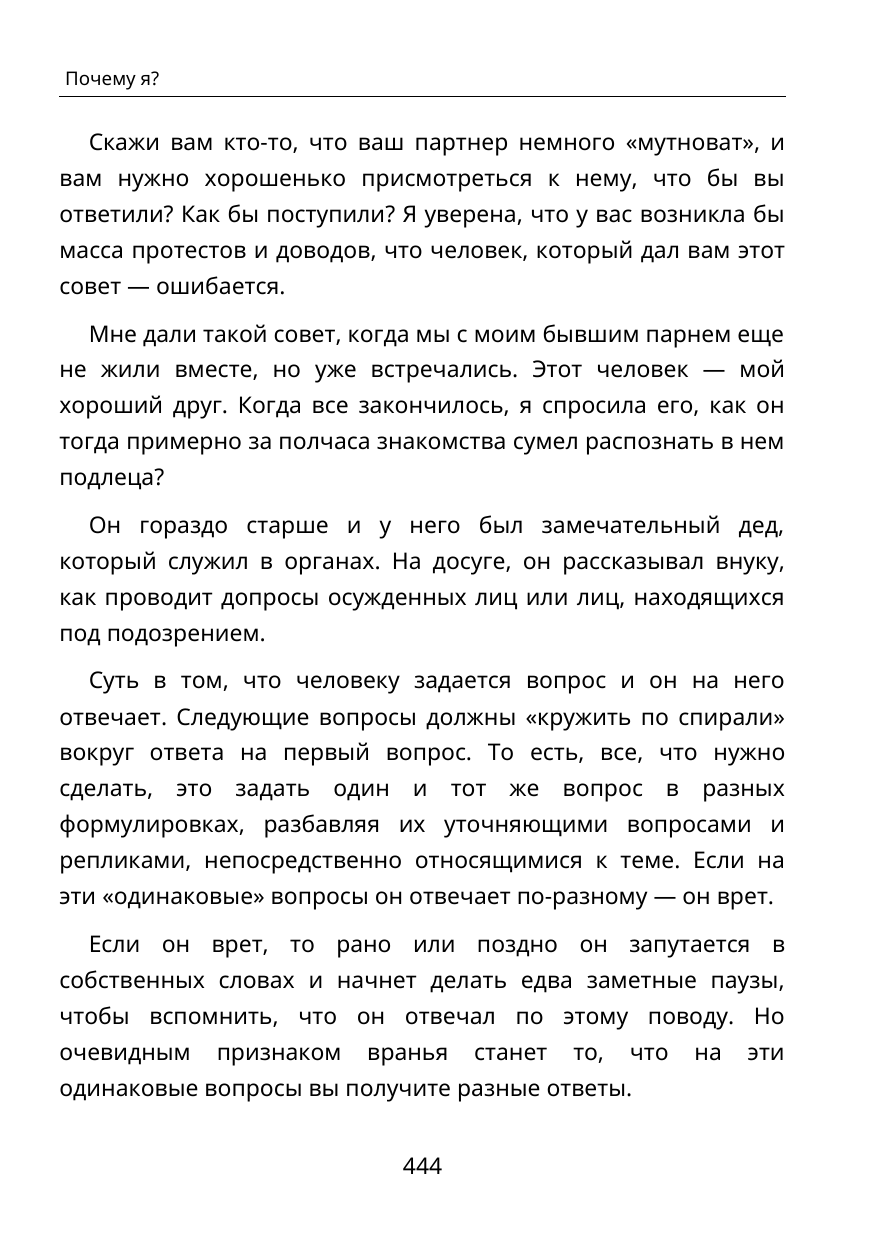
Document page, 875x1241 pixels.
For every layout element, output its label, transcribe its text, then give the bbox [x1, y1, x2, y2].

text Суть в том, что человеку задается вопрос и он на него отвечает. Следующие вопросы должны «кружить по спирали» вокруг ответа на первый вопрос. То есть, все, что нужно сделать, это задать один и тот же вопрос в разных формулировках, разбавляя их уточняющими вопросами и репликами, непосредственно относящимися к теме. Если на эти «одинаковые» вопросы он отвечает по-разному — он врет. [59, 664, 786, 911]
text Скажи вам кто-то, что ваш партнер немного «мутноват», и вам нужно хорошенько присмотреться к нему, что бы вы ответили? Как бы поступили? Я уверена, что у вас возникла бы масса протестов и доводов, что человек, который дал вам этот совет — ошибается. [59, 126, 786, 301]
text Он гораздо старше и у него был замечательный дед, который служил в органах. На досуге, он рассказывал внуку, как проводит допросы осужденных лиц или лиц, находящихся под подозрением. [59, 509, 786, 648]
text Мне дали такой совет, когда мы с моим бывшим парнем еще не жили вместе, но уже встречались. Этот человек — мой хороший друг. Когда все закончилось, я спросила его, как он тогда примерно за полчаса знакомства сумел распознать в нем подлеца? [59, 317, 786, 492]
text Если он врет, то рано или поздно он запутается в собственных словах и начнет делать едва заметные паузы, чтобы вспомнить, что он отвечал по этому поводу. Но очевидным признаком вранья станет то, что на эти одинаковые вопросы вы получите разные ответы. [59, 928, 786, 1103]
